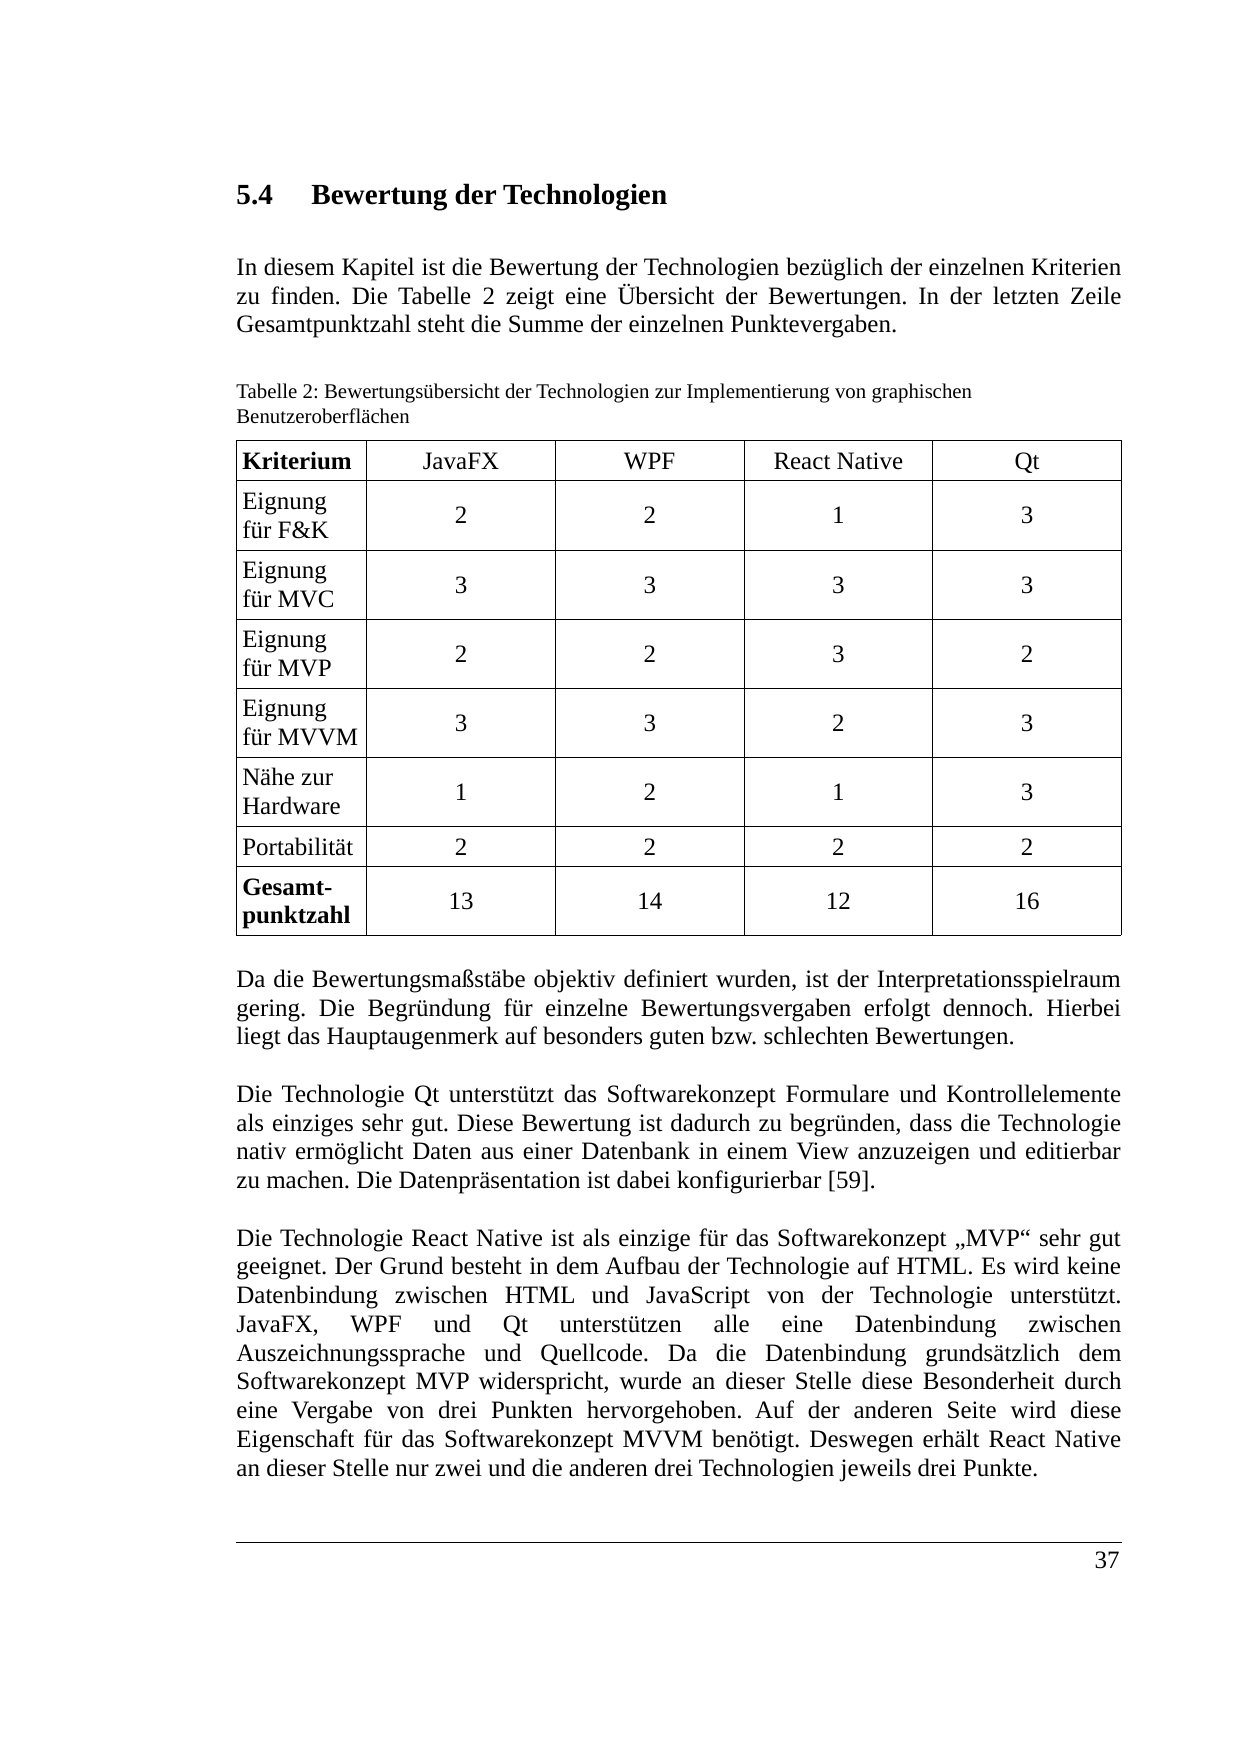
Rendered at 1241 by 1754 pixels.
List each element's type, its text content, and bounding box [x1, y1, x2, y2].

table_cell 16 [933, 867, 1121, 935]
table_cell Eignung für MVVM [237, 689, 366, 757]
table_cell 12 [745, 867, 932, 935]
text Da die Bewertungsmaßstäbe objektiv definiert wurden, ist der Interpretationsspielraum gering. Die Begründung für einzelne Bewertungsvergaben erfolgt dennoch. Hierbei liegt das Hauptaugenmerk auf besonders guten bzw. schlechten Bewertungen. [236, 964, 1122, 1050]
table_cell 14 [556, 867, 744, 935]
table_cell 2 [745, 827, 932, 866]
text Die Technologie React Native ist als einzige für das Softwarekonzept „MVP“ sehr gut geeignet. Der Grund besteht in dem Aufbau der Technologie auf HTML. Es wird keine Datenbindung zwischen HTML und JavaScript von der Technologie unterstützt. JavaFX, WPF und Qt unterstützen alle eine Datenbindung zwischen Auszeichnungssprache und Quellcode. Da die Datenbindung grundsätzlich dem Softwarekonzept MVP widerspricht, wurde an dieser Stelle diese Besonderheit durch eine Vergabe von drei Punkten hervorgehoben. Auf der anderen Seite wird diese Eigenschaft für das Softwarekonzept MVVM benötigt. Deswegen erhält React Native an dieser Stelle nur zwei und die anderen drei Technologien jeweils drei Punkte. [236, 1223, 1122, 1481]
table_cell Eignung für F&K [237, 481, 366, 549]
table_cell 2 [933, 620, 1121, 688]
table_cell 2 [556, 758, 744, 826]
table_cell Eignung für MVC [237, 551, 366, 618]
table_cell 3 [933, 689, 1121, 757]
text Die Technologie Qt unterstützt das Softwarekonzept Formulare und Kontrollelemente als einziges sehr gut. Diese Bewertung ist dadurch zu begründen, dass die Technologie nativ ermöglicht Daten aus einer Datenbank in einem View anzuzeigen und editierbar zu machen. Die Datenpräsentation ist dabei konfigurierbar [59]. [236, 1079, 1122, 1194]
text In diesem Kapitel ist die Bewertung der Technologien bezüglich der einzelnen Kriterien zu finden. Die Tabelle 2 zeigt eine Übersicht der Bewertungen. In der letzten Zeile Gesamtpunktzahl steht die Summe der einzelnen Punktevergaben. [236, 252, 1122, 338]
table_cell 2 [556, 827, 744, 866]
table_cell Portabilität [237, 827, 366, 866]
table_cell 3 [556, 689, 744, 757]
table_cell 1 [745, 481, 932, 549]
table_cell 2 [367, 620, 555, 688]
table_header React Native [745, 441, 932, 480]
subtitle Bewertung der Technologien [236, 177, 1122, 211]
table_cell 2 [367, 827, 555, 866]
table_cell 3 [933, 551, 1121, 618]
table_cell Eignung für MVP [237, 620, 366, 688]
table_cell Gesamt- punktzahl [237, 867, 366, 935]
table_header Kriterium [237, 441, 366, 480]
table_cell 3 [933, 758, 1121, 826]
table_header JavaFX [367, 441, 555, 480]
table_header Qt [933, 441, 1121, 480]
table_cell 3 [367, 689, 555, 757]
table_cell 1 [745, 758, 932, 826]
table_cell 2 [556, 620, 744, 688]
table_cell 3 [745, 551, 932, 618]
table_cell 3 [745, 620, 932, 688]
table_cell 2 [745, 689, 932, 757]
table_cell 3 [367, 551, 555, 618]
table_cell 3 [933, 481, 1121, 549]
table_cell 1 [367, 758, 555, 826]
table_cell 2 [367, 481, 555, 549]
table_cell 2 [933, 827, 1121, 866]
text Tabelle 2: Bewertungsübersicht der Technologien zur Implementierung von graphischen Benutzeroberflächen [236, 379, 1122, 428]
table_cell 13 [367, 867, 555, 935]
table_cell 3 [556, 551, 744, 618]
table_header WPF [556, 441, 744, 480]
table_cell 2 [556, 481, 744, 549]
table_cell Nähe zur Hardware [237, 758, 366, 826]
